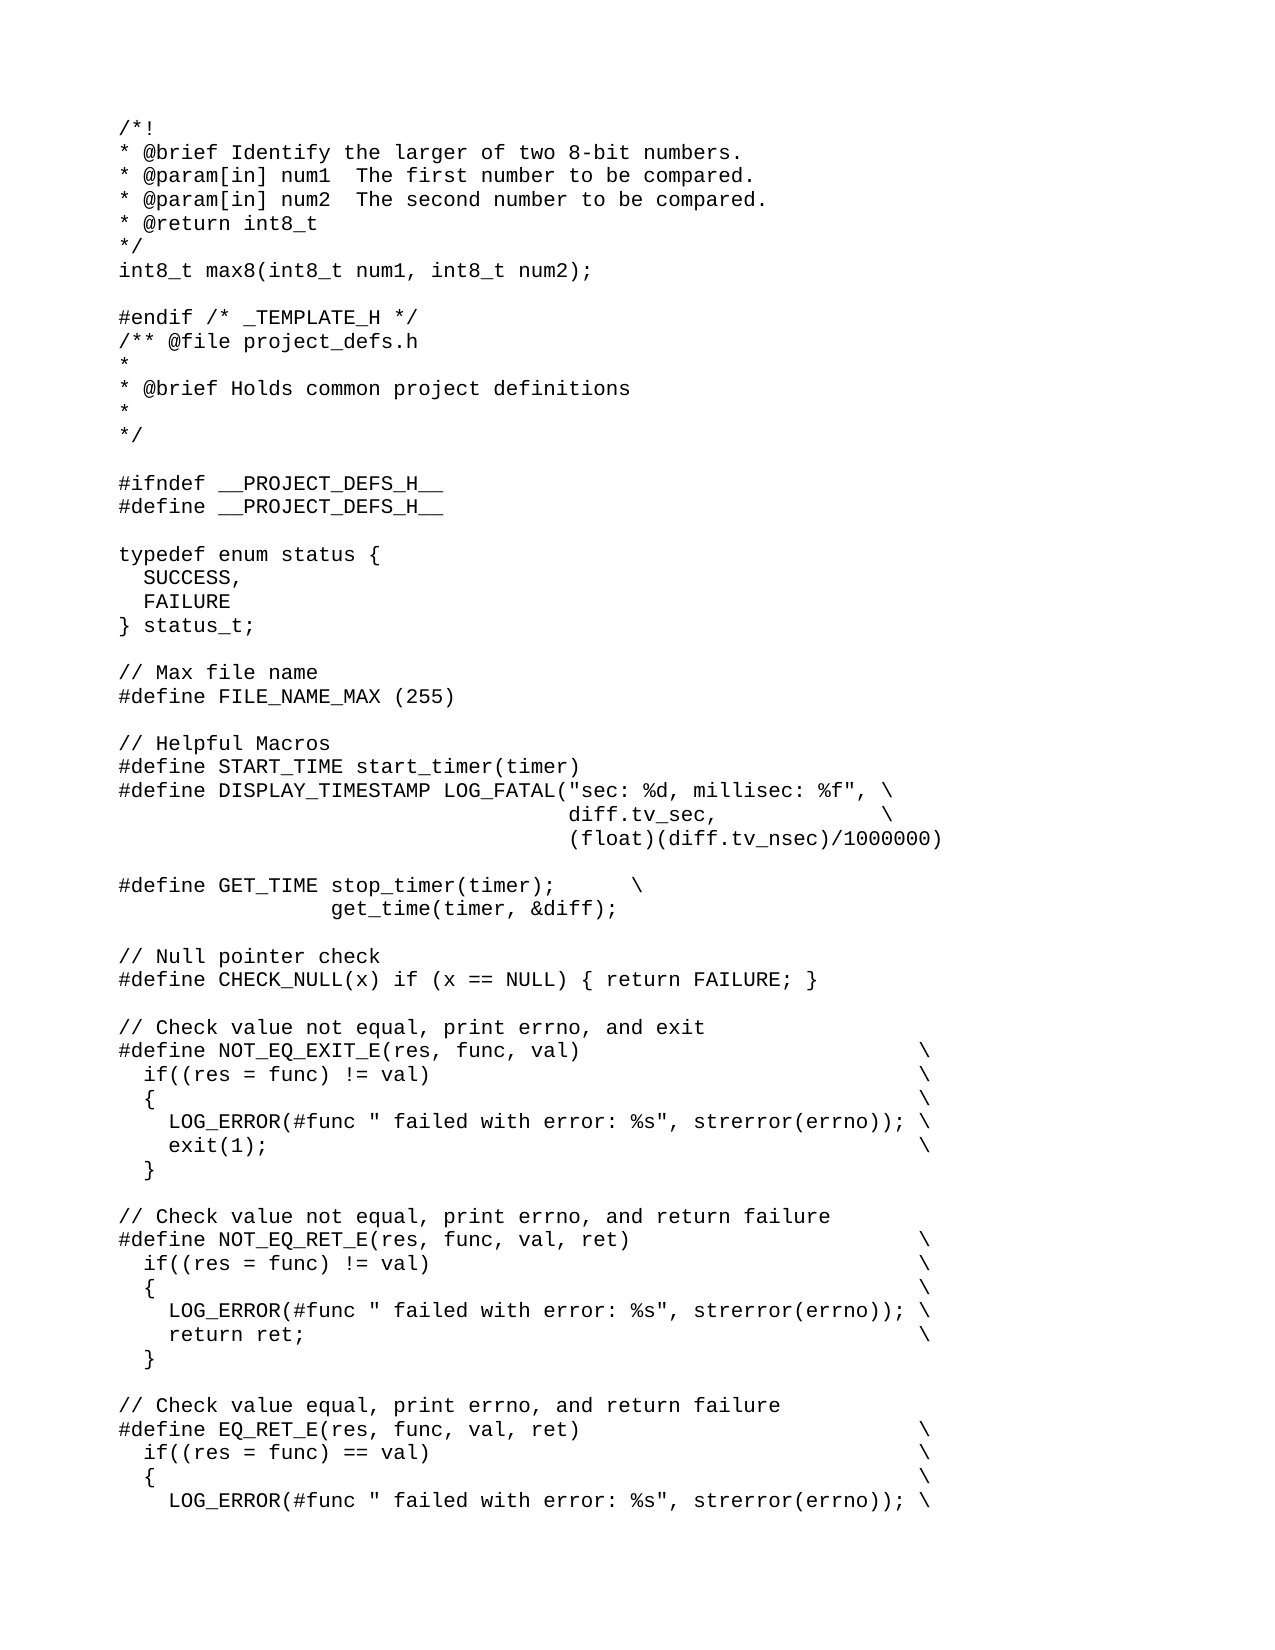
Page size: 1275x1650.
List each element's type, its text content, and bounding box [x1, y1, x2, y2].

text * @brief Holds common project definitions [118, 378, 1157, 402]
text // Helpful Macros [118, 733, 1157, 757]
text FAILURE [118, 591, 1157, 615]
text { \ [118, 1466, 1157, 1489]
text SUCCESS, [118, 567, 1157, 591]
text } [118, 1158, 1157, 1182]
text #define __PROJECT_DEFS_H__ [118, 496, 1157, 520]
text #define NOT_EQ_RET_E(res, func, val, ret) \ [118, 1229, 1157, 1253]
text * @return int8_t [118, 213, 1157, 236]
text { \ [118, 1088, 1157, 1111]
text // Check value not equal, print errno, and exit [118, 1017, 1157, 1040]
text // Check value not equal, print errno, and return failure [118, 1206, 1157, 1229]
text * @param[in] num1 The first number to be compared. [118, 165, 1157, 189]
text /*! [118, 118, 1157, 142]
text #define NOT_EQ_EXIT_E(res, func, val) \ [118, 1040, 1157, 1064]
text diff.tv_sec, \ [118, 804, 1157, 827]
text /** @file project_defs.h [118, 331, 1157, 354]
text LOG_ERROR(#func " failed with error: %s", strerror(errno)); \ [118, 1489, 1157, 1513]
text LOG_ERROR(#func " failed with error: %s", strerror(errno)); \ [118, 1300, 1157, 1324]
text { \ [118, 1277, 1157, 1300]
text return ret; \ [118, 1324, 1157, 1348]
text int8_t max8(int8_t num1, int8_t num2); [118, 260, 1157, 284]
text #define DISPLAY_TIMESTAMP LOG_FATAL("sec: %d, millisec: %f", \ [118, 780, 1157, 804]
text if((res = func) != val) \ [118, 1253, 1157, 1277]
text get_time(timer, &diff); [118, 898, 1157, 922]
text #define EQ_RET_E(res, func, val, ret) \ [118, 1419, 1157, 1442]
text * [118, 402, 1157, 426]
text * @param[in] num2 The second number to be compared. [118, 189, 1157, 213]
text (float)(diff.tv_nsec)/1000000) [118, 827, 1157, 851]
text */ [118, 236, 1157, 260]
text typedef enum status { [118, 544, 1157, 567]
text } [118, 1348, 1157, 1371]
text #ifndef __PROJECT_DEFS_H__ [118, 473, 1157, 496]
text * [118, 354, 1157, 378]
text } status_t; [118, 615, 1157, 638]
text #define FILE_NAME_MAX (255) [118, 686, 1157, 709]
text #endif /* _TEMPLATE_H */ [118, 307, 1157, 331]
text if((res = func) != val) \ [118, 1064, 1157, 1088]
text */ [118, 426, 1157, 449]
text #define START_TIME start_timer(timer) [118, 757, 1157, 780]
text #define CHECK_NULL(x) if (x == NULL) { return FAILURE; } [118, 969, 1157, 993]
text if((res = func) == val) \ [118, 1442, 1157, 1466]
text #define GET_TIME stop_timer(timer); \ [118, 875, 1157, 898]
text LOG_ERROR(#func " failed with error: %s", strerror(errno)); \ [118, 1111, 1157, 1135]
text exit(1); \ [118, 1135, 1157, 1158]
text // Max file name [118, 662, 1157, 686]
text * @brief Identify the larger of two 8-bit numbers. [118, 142, 1157, 165]
text // Null pointer check [118, 946, 1157, 969]
text // Check value equal, print errno, and return failure [118, 1395, 1157, 1419]
